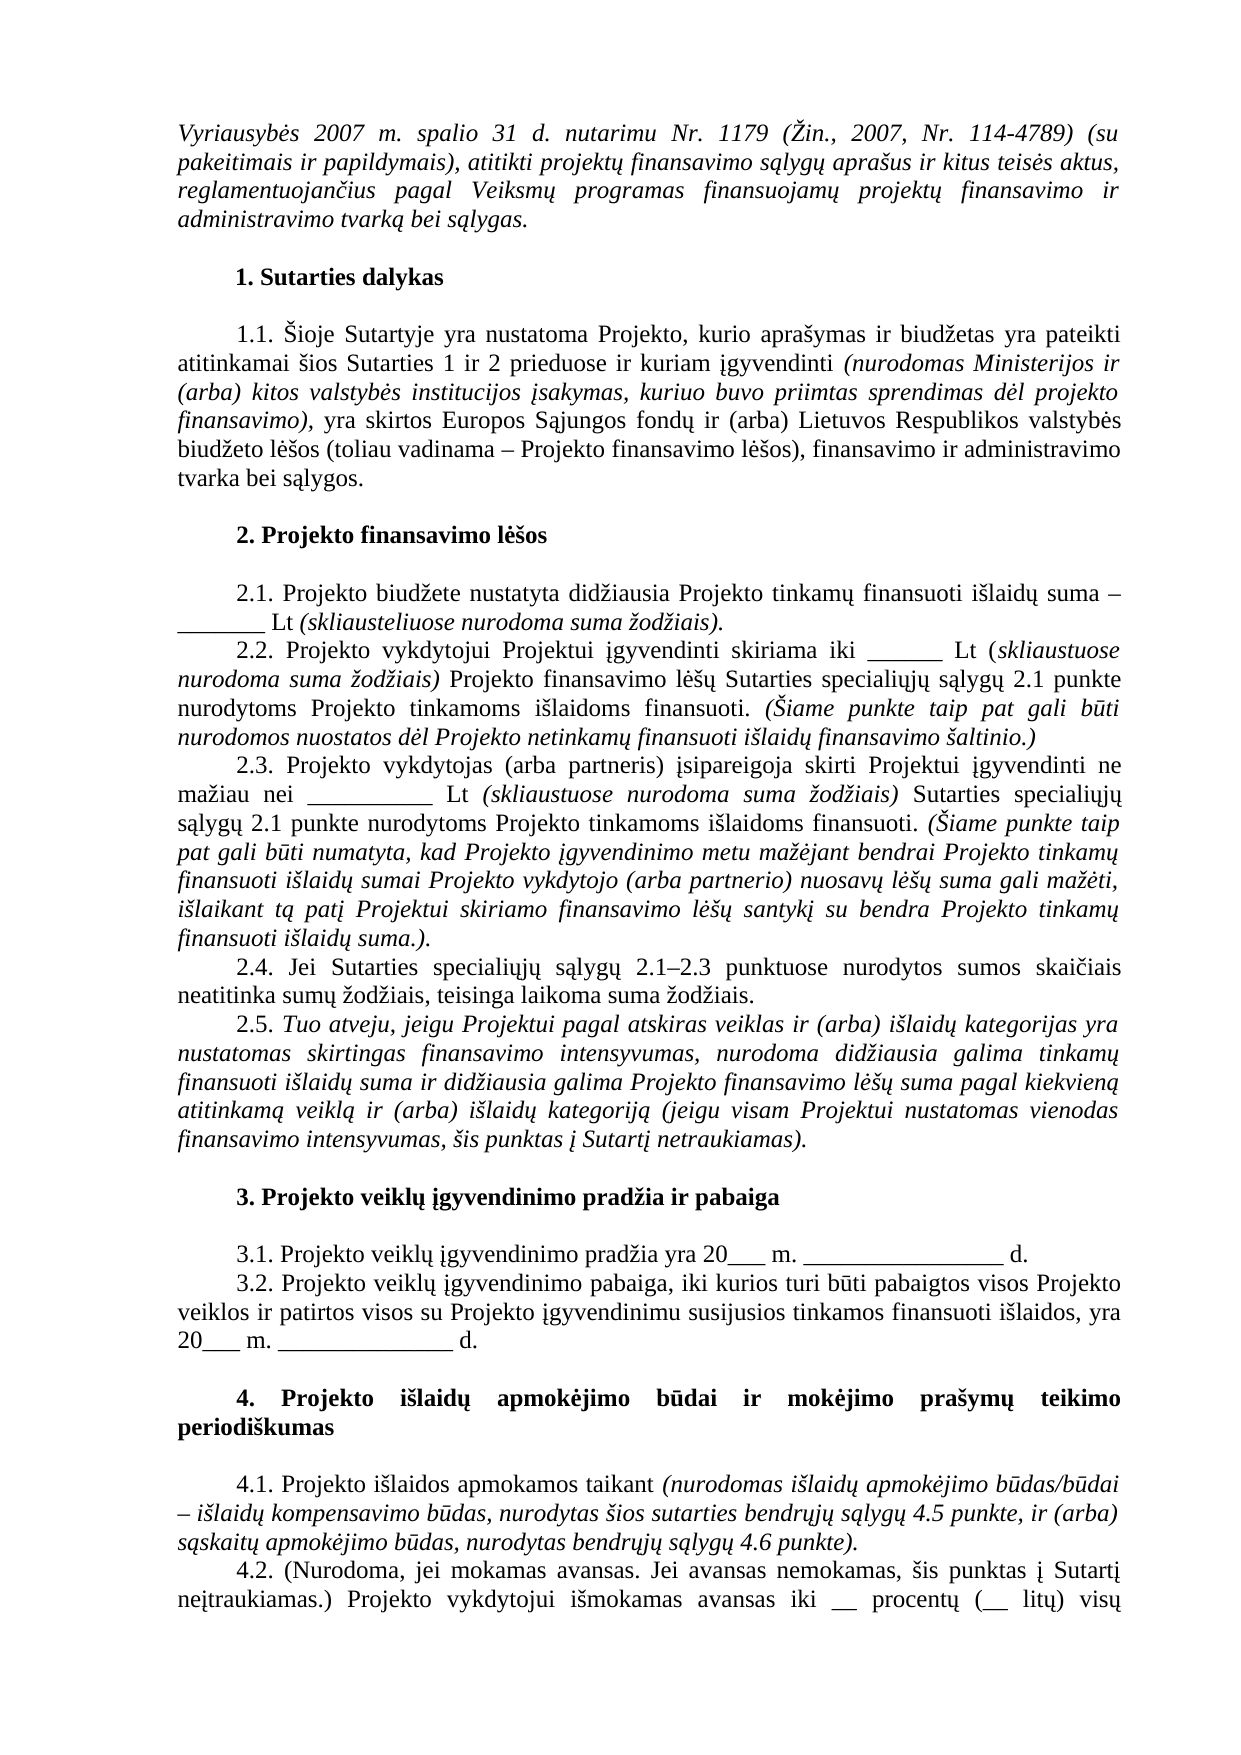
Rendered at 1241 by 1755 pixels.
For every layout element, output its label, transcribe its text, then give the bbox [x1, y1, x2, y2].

text 2. Projekto finansavimo lėšos [177, 521, 1122, 549]
text 3.2. Projekto veiklų įgyvendinimo pabaiga, iki kurios turi būti pabaigtos visos Projekto veiklos ir patirtos visos su Projekto įgyvendinimu susijusios tinkamos finansuoti išlaidos, yra 20___ m. ______________ d. [177, 1268, 1122, 1354]
text Vyriausybės 2007 m. spalio 31 d. nutarimu Nr. 1179 (Žin., 2007, Nr. 114-4789) (su pakeitimais ir papildymais), atitikti projektų finansavimo sąlygų aprašus ir kitus teisės aktus, reglamentuojančius pagal Veiksmų programas finansuojamų projektų finansavimo ir administravimo tvarką bei sąlygas. [177, 118, 1122, 233]
text 2.5. Tuo atveju, jeigu Projektui pagal atskiras veiklas ir (arba) išlaidų kategorijas yra nustatomas skirtingas finansavimo intensyvumas, nurodoma didžiausia galima tinkamų finansuoti išlaidų suma ir didžiausia galima Projekto finansavimo lėšų suma pagal kiekvieną atitinkamą veiklą ir (arba) išlaidų kategoriją (jeigu visam Projektui nustatomas vienodas finansavimo intensyvumas, šis punktas į Sutartį netraukiamas). [177, 1009, 1122, 1153]
text 4.2. (Nurodoma, jei mokamas avansas. Jei avansas nemokamas, šis punktas į Sutartį neįtraukiamas.) Projekto vykdytojui išmokamas avansas iki __ procentų (__ litų) visų [177, 1556, 1122, 1613]
text 1.1. Šioje Sutartyje yra nustatoma Projekto, kurio aprašymas ir biudžetas yra pateikti atitinkamai šios Sutarties 1 ir 2 prieduose ir kuriam įgyvendinti (nurodomas Ministerijos ir (arba) kitos valstybės institucijos įsakymas, kuriuo buvo priimtas sprendimas dėl projekto finansavimo), yra skirtos Europos Sąjungos fondų ir (arba) Lietuvos Respublikos valstybės biudžeto lėšos (toliau vadinama – Projekto finansavimo lėšos), finansavimo ir administravimo tvarka bei sąlygos. [177, 319, 1122, 492]
text 2.3. Projekto vykdytojas (arba partneris) įsipareigoja skirti Projektui įgyvendinti ne mažiau nei __________ Lt (skliaustuose nurodoma suma žodžiais) Sutarties specialiųjų sąlygų 2.1 punkte nurodytoms Projekto tinkamoms išlaidoms finansuoti. (Šiame punkte taip pat gali būti numatyta, kad Projekto įgyvendinimo metu mažėjant bendrai Projekto tinkamų finansuoti išlaidų sumai Projekto vykdytojo (arba partnerio) nuosavų lėšų suma gali mažėti, išlaikant tą patį Projektui skiriamo finansavimo lėšų santykį su bendra Projekto tinkamų finansuoti išlaidų suma.). [177, 751, 1122, 952]
text 3. Projekto veiklų įgyvendinimo pradžia ir pabaiga [177, 1182, 1122, 1211]
text 1. Sutarties dalykas [235, 262, 1122, 291]
text 3.1. Projekto veiklų įgyvendinimo pradžia yra 20___ m. ________________ d. [177, 1239, 1122, 1268]
text 2.1. Projekto biudžete nustatyta didžiausia Projekto tinkamų finansuoti išlaidų suma – _______ Lt (skliausteliuose nurodoma suma žodžiais). [177, 578, 1122, 636]
text 4. Projekto išlaidų apmokėjimo būdai ir mokėjimo prašymų teikimo periodiškumas [177, 1383, 1122, 1441]
text 4.1. Projekto išlaidos apmokamos taikant (nurodomas išlaidų apmokėjimo būdas/būdai – išlaidų kompensavimo būdas, nurodytas šios sutarties bendrųjų sąlygų 4.5 punkte, ir (arba) sąskaitų apmokėjimo būdas, nurodytas bendrųjų sąlygų 4.6 punkte). [177, 1469, 1122, 1556]
text 2.2. Projekto vykdytojui Projektui įgyvendinti skiriama iki ______ Lt (skliaustuose nurodoma suma žodžiais) Projekto finansavimo lėšų Sutarties specialiųjų sąlygų 2.1 punkte nurodytoms Projekto tinkamoms išlaidoms finansuoti. (Šiame punkte taip pat gali būti nurodomos nuostatos dėl Projekto netinkamų finansuoti išlaidų finansavimo šaltinio.) [177, 636, 1122, 751]
text 2.4. Jei Sutarties specialiųjų sąlygų 2.1–2.3 punktuose nurodytos sumos skaičiais neatitinka sumų žodžiais, teisinga laikoma suma žodžiais. [177, 952, 1122, 1009]
